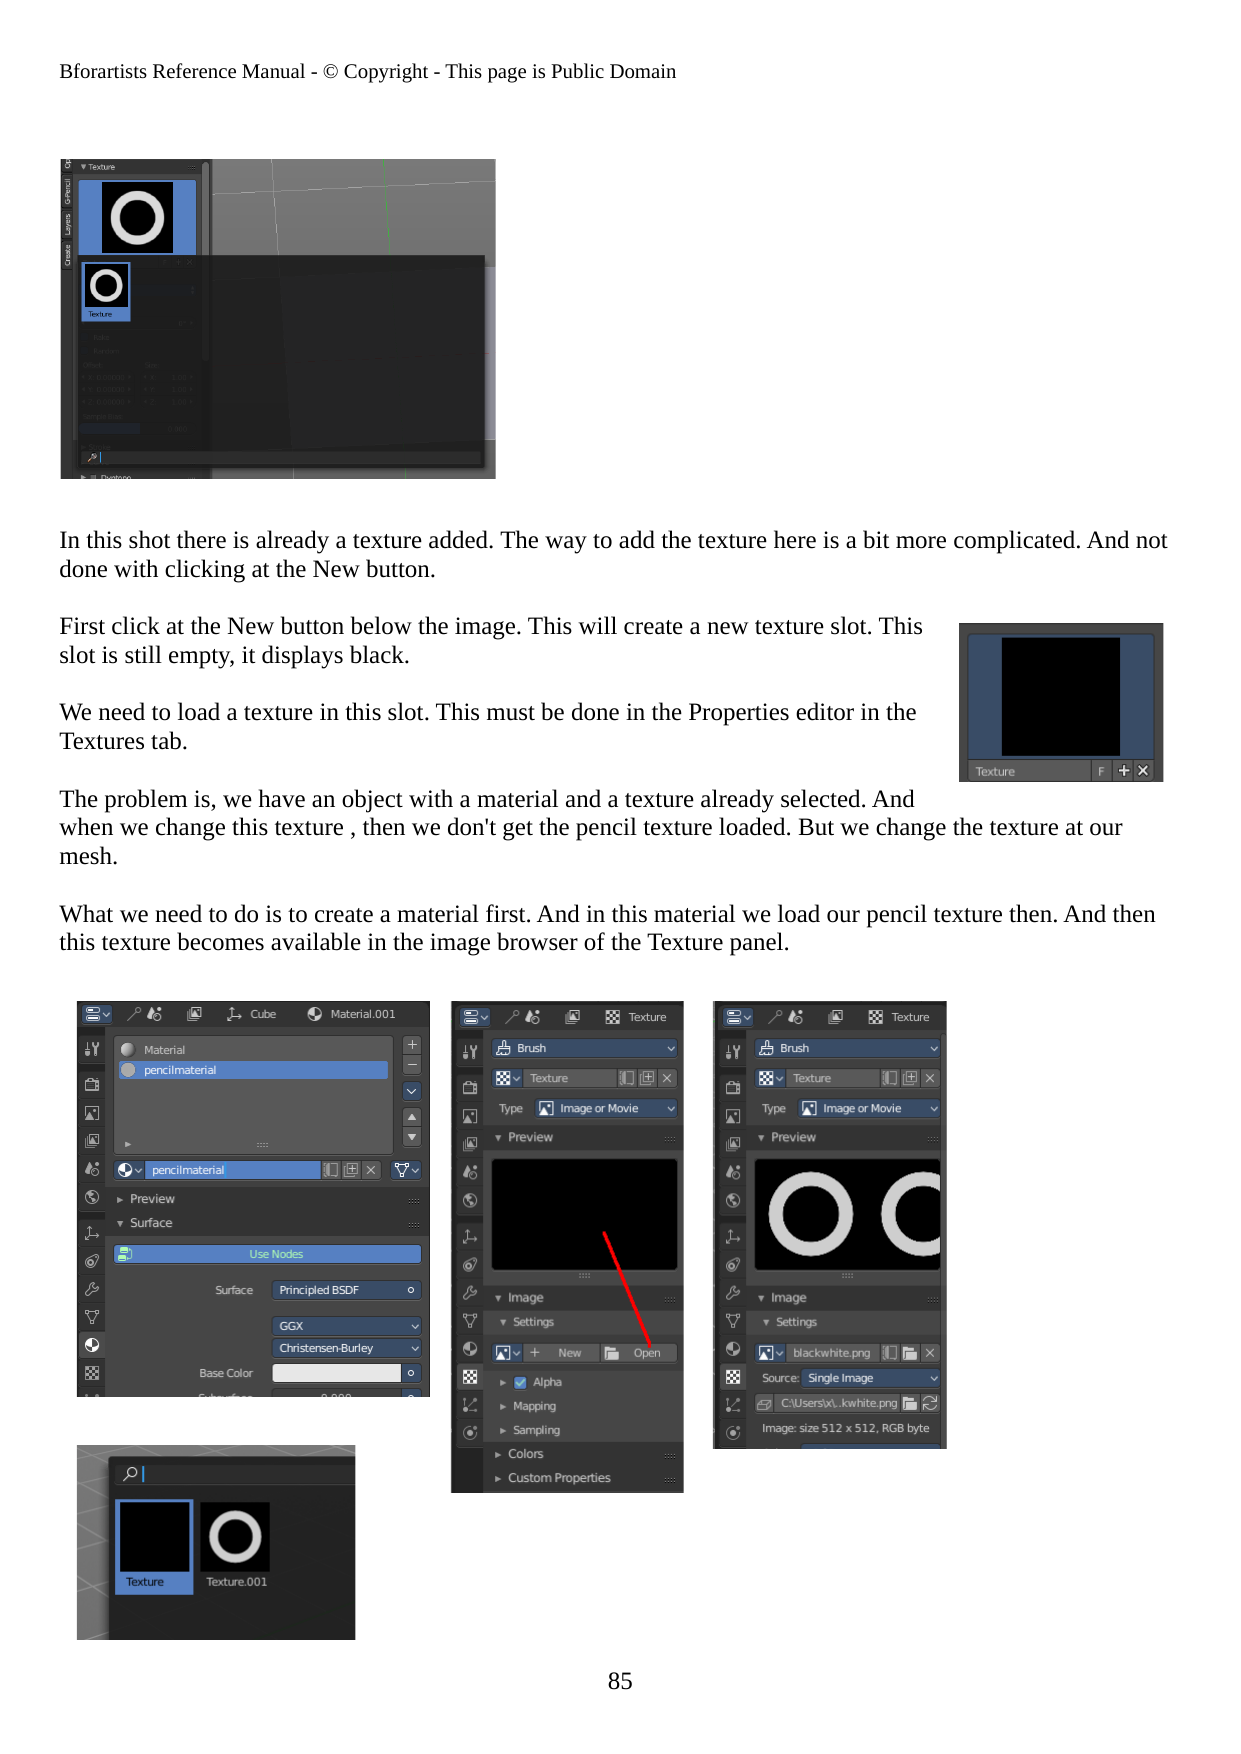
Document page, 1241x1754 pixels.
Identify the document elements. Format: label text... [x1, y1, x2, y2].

text The problem is, we have an object with a material and a texture already selected. And when we change this texture , then we don't get the pencil texture loaded. But we change the texture at our mesh. [59, 784, 1181, 870]
picture [450, 1001, 684, 1493]
text What we need to do is to create a material first. And in this material we load our pencil texture then. And then this texture becomes available in the image browser of the Texture panel. [59, 899, 1181, 956]
picture [959, 623, 1164, 782]
text We need to load a texture in this slot. This must be done in the Properties editor in the Textures tab. [59, 697, 959, 755]
text First click at the New button below the image. This will create a new texture slot. This slot is still empty, it displays black. [59, 611, 1181, 669]
text In this shot there is already a texture added. The way to add the texture here is a bit more complicated. And not done with clicking at the New button. [59, 525, 1181, 582]
picture [76, 1445, 356, 1640]
picture [60, 159, 496, 479]
picture [712, 1001, 947, 1449]
picture [76, 1001, 430, 1397]
